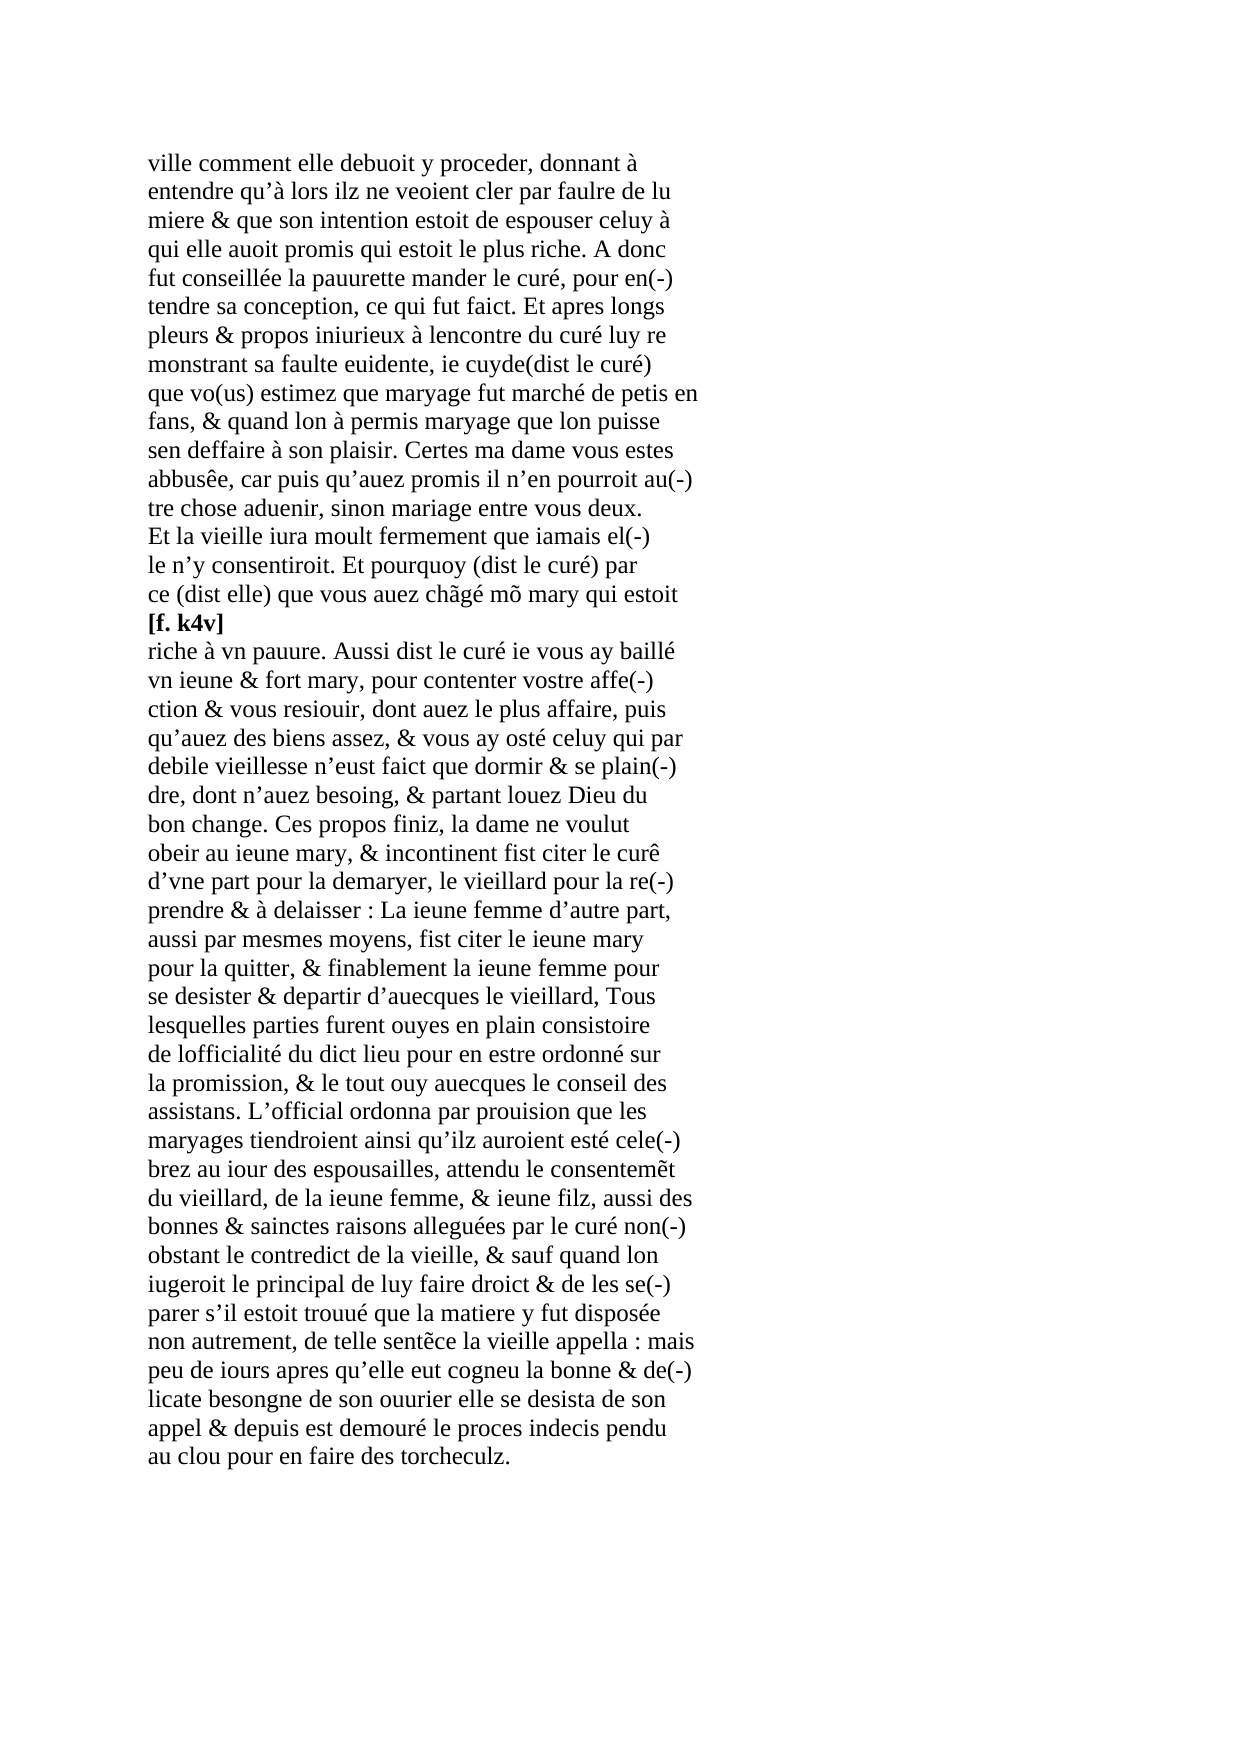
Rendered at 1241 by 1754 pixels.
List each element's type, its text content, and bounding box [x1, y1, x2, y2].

text ville comment elle debuoit y proceder, donnant à entendre qu’à lors ilz ne veoient cler par faulre de lu miere & que son intention estoit de espouser celuy à qui elle auoit promis qui estoit le plus riche. A donc fut conseillée la pauurette mander le curé, pour en(-) tendre sa conception, ce qui fut faict. Et apres longs pleurs & propos iniurieux à lencontre du curé luy re monstrant sa faulte euidente, ie cuyde(dist le curé) que vo(us) estimez que maryage fut marché de petis en fans, & quand lon à permis maryage que lon puisse sen deffaire à son plaisir. Certes ma dame vous estes abbusêe, car puis qu’auez promis il n’en pourroit au(-) tre chose aduenir, sinon mariage entre vous deux. Et la vieille iura moult fermement que iamais el(-) le n’y consentiroit. Et pourquoy (dist le curé) par ce (dist elle) que vous auez chãgé mõ mary qui estoit [f. k4v] riche à vn pauure. Aussi dist le curé ie vous ay baillé vn ieune & fort mary, pour contenter vostre affe(-) ction & vous resiouir, dont auez le plus affaire, puis qu’auez des biens assez, & vous ay osté celuy qui par debile vieillesse n’eust faict que dormir & se plain(-) dre, dont n’auez besoing, & partant louez Dieu du bon change. Ces propos finiz, la dame ne voulut obeir au ieune mary, & incontinent fist citer le curê d’vne part pour la demaryer, le vieillard pour la re(-) prendre & à delaisser : La ieune femme d’autre part, aussi par mesmes moyens, fist citer le ieune mary pour la quitter, & finablement la ieune femme pour se desister & departir d’auecques le vieillard, Tous lesquelles parties furent ouyes en plain consistoire de lofficialité du dict lieu pour en estre ordonné sur la promission, & le tout ouy auecques le conseil des assistans. L’official ordonna par prouision que les maryages tiendroient ainsi qu’ilz auroient esté cele(-) brez au iour des espousailles, attendu le consentemẽt du vieillard, de la ieune femme, & ieune filz, aussi des bonnes & sainctes raisons alleguées par le curé non(-) obstant le contredict de la vieille, & sauf quand lon iugeroit le principal de luy faire droict & de les se(-) parer s’il estoit trouué que la matiere y fut disposée non autrement, de telle sentẽce la vieille appella : mais peu de iours apres qu’elle eut cogneu la bonne & de(-) licate besongne de son ouurier elle se desista de son appel & depuis est demouré le proces indecis pendu au clou pour en faire des torcheculz. [148, 148, 1093, 1470]
